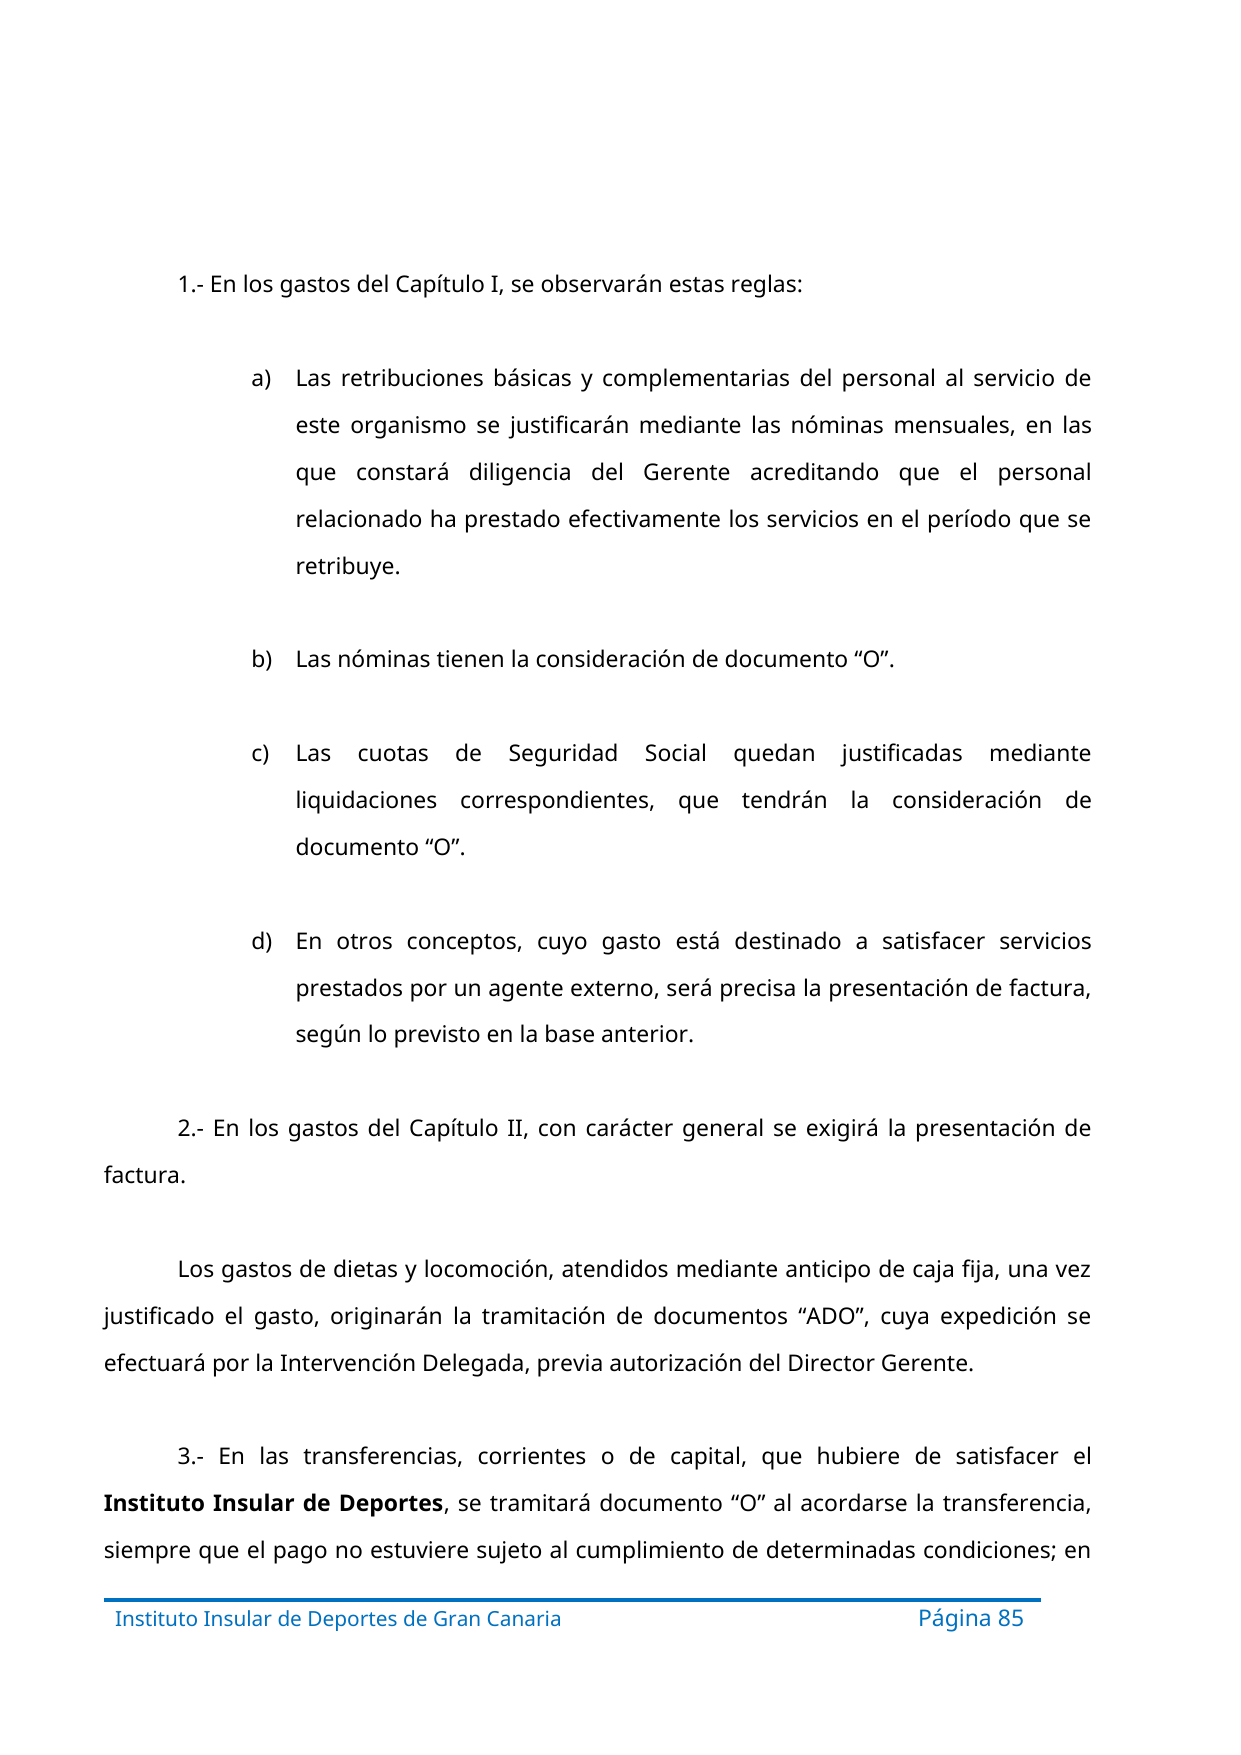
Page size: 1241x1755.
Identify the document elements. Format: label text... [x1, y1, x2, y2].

list En otros conceptos, cuyo gasto está destinado a satisfacer servicios prestados por un agente externo, será precisa la presentación de factura, según lo previsto en la base anterior. [251, 925, 1093, 1050]
text Los gastos de dietas y locomoción, atendidos mediante anticipo de caja fija, una vez justificado el gasto, originarán la tramitación de documentos “ADO”, cuya expedición se efectuará por la Intervención Delegada, previa autorización del Director Gerente. [103, 1253, 1093, 1378]
list Las nóminas tienen la consideración de documento “O”. [251, 643, 1093, 675]
text 1.- En los gastos del Capítulo I, se observarán estas reglas: [103, 268, 1093, 300]
text 3.- En las transferencias, corrientes o de capital, que hubiere de satisfacer el Instituto Insular de Deportes, se tramitará documento “O” al acordarse la transferencia, siempre que el pago no estuviere sujeto al cumplimiento de determinadas condiciones; en [103, 1440, 1093, 1565]
text 2.- En los gastos del Capítulo II, con carácter general se exigirá la presentación de factura. [103, 1112, 1093, 1190]
list Las retribuciones básicas y complementarias del personal al servicio de este organismo se justificarán mediante las nóminas mensuales, en las que constará diligencia del Gerente acreditando que el personal relacionado ha prestado efectivamente los servicios en el período que se retribuye. [251, 362, 1093, 581]
list Las cuotas de Seguridad Social quedan justificadas mediante liquidaciones correspondientes, que tendrán la consideración de documento “O”. [251, 737, 1093, 862]
